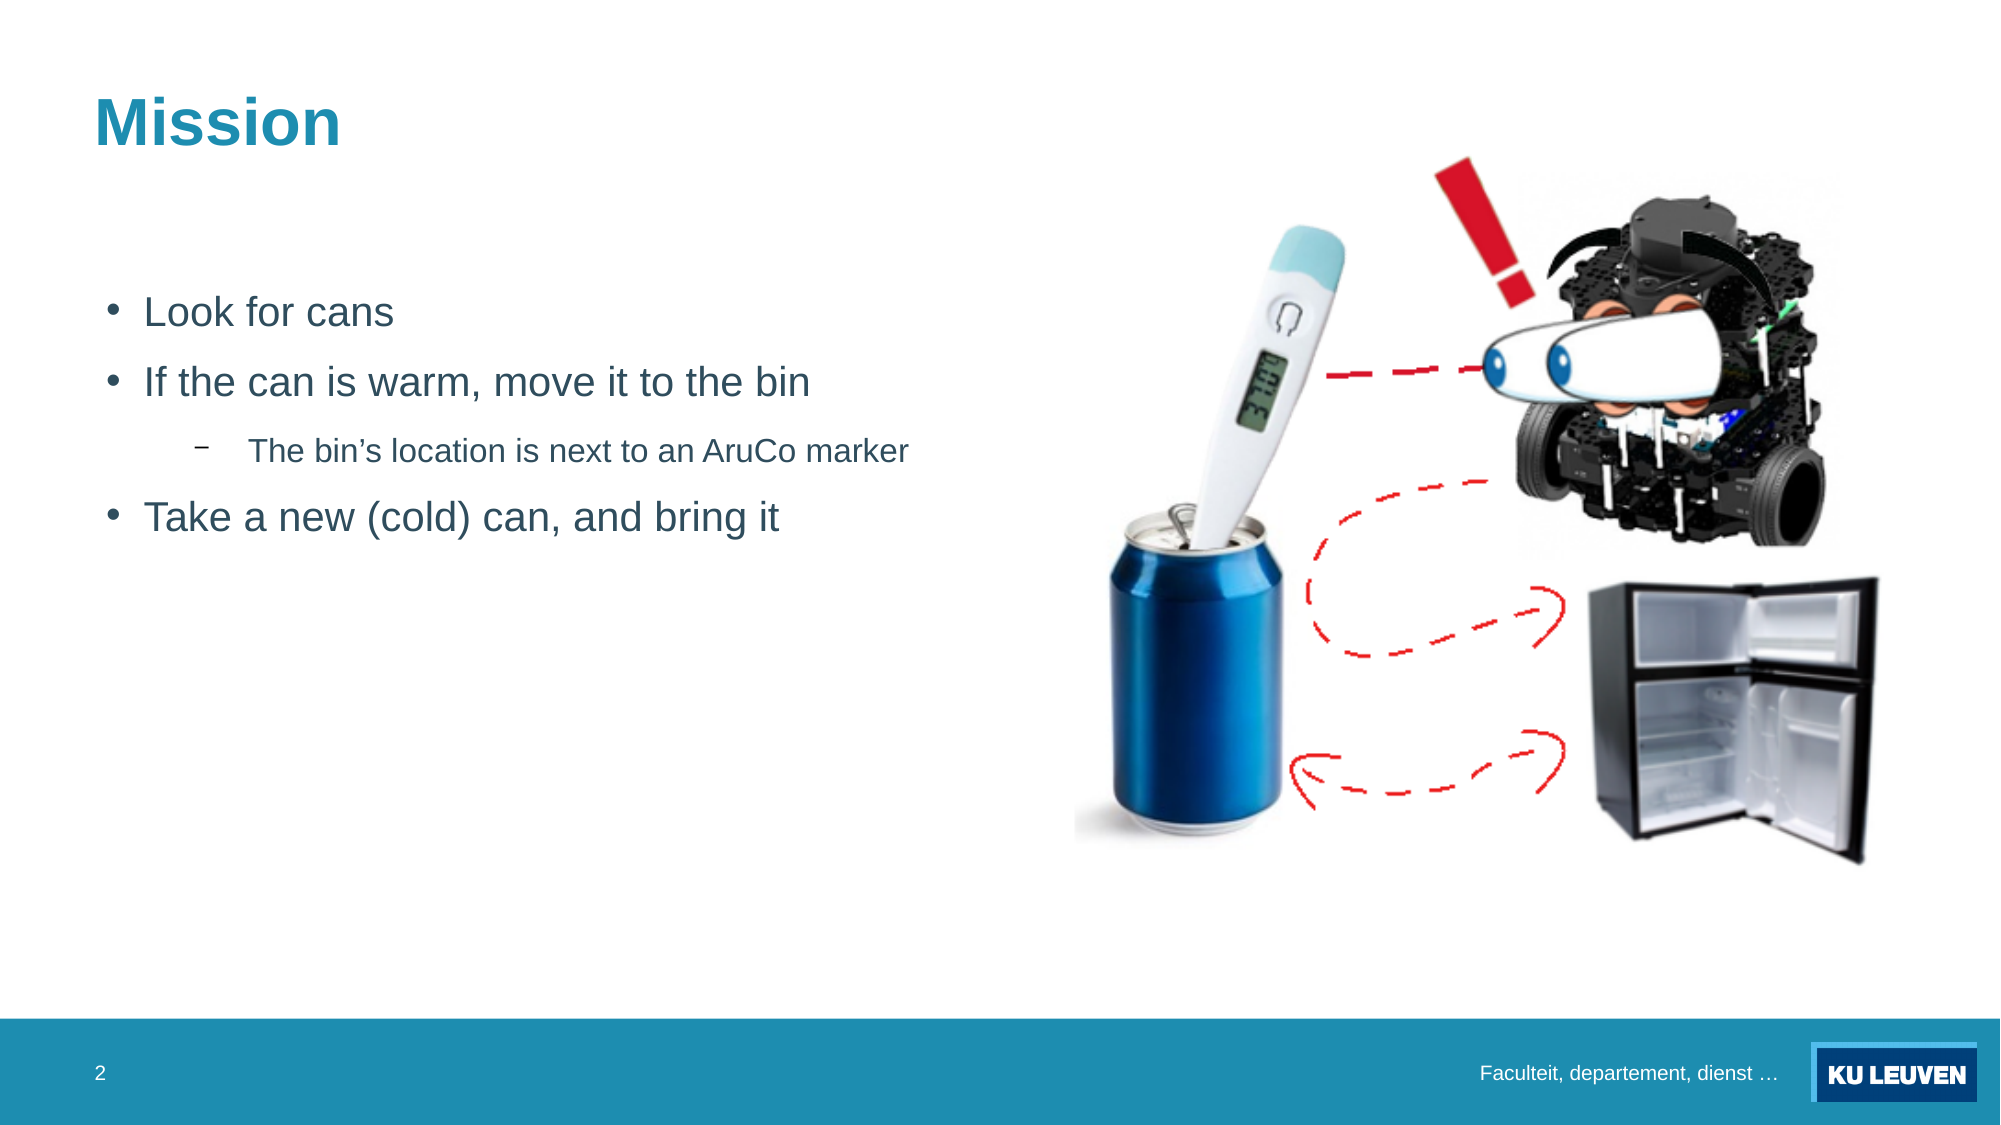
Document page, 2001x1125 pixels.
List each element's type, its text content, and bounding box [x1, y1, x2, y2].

picture [1053, 142, 1935, 877]
picture [1811, 1042, 1977, 1102]
list Look for cans If the can is warm, move it to the bin The bin’s location is next to an AruCo marker Take a new (cold) can, and bring it [91, 276, 1032, 815]
title Mission [94, 49, 1906, 189]
